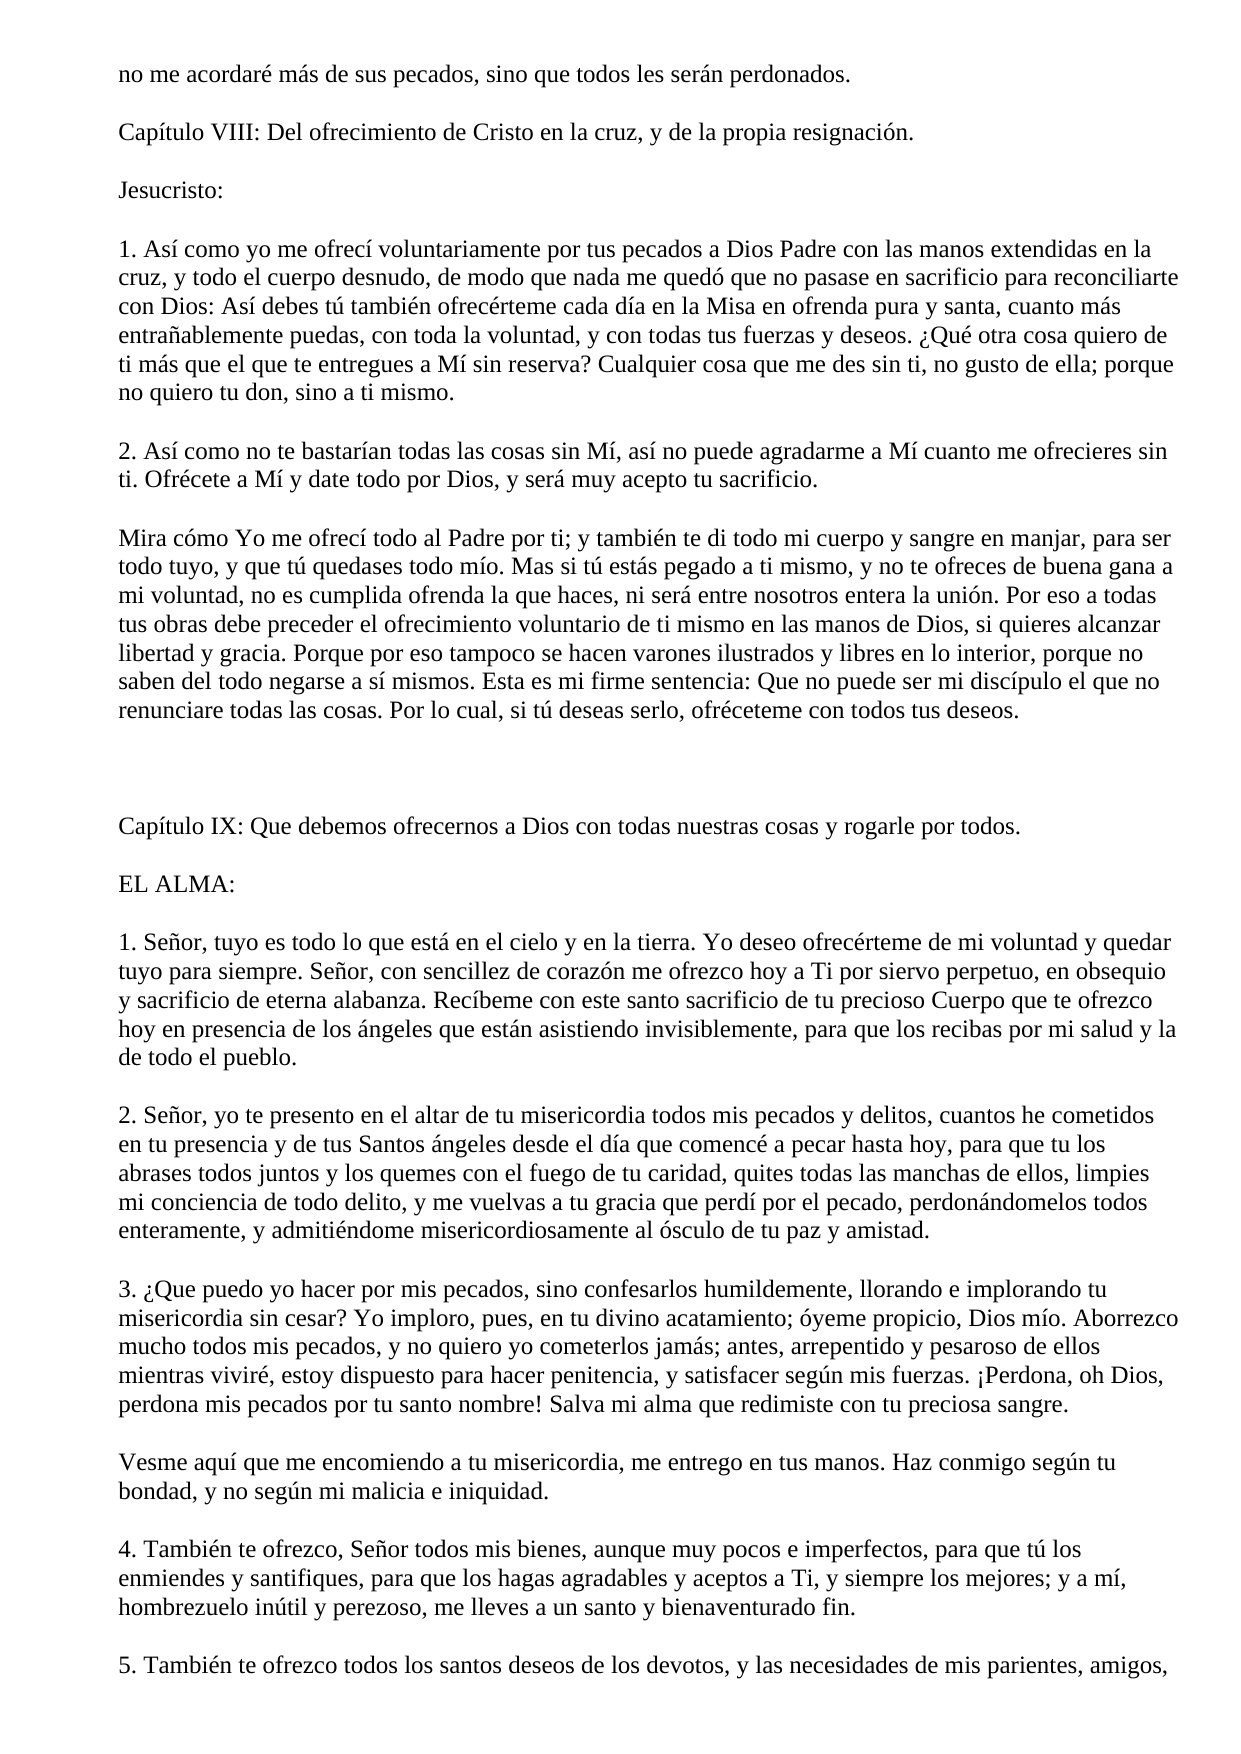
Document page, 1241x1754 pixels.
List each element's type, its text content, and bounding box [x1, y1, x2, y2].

text EL ALMA: [118, 869, 1181, 898]
text 5. También te ofrezco todos los santos deseos de los devotos, y las necesidades de mis parientes, amigos, [118, 1650, 1181, 1678]
text Jesucristo: [118, 176, 1181, 204]
text 4. También te ofrezco, Señor todos mis bienes, aunque muy pocos e imperfectos, para que tú los enmiendes y santifiques, para que los hagas agradables y aceptos a Ti, y siempre los mejores; y a mí, hombrezuelo inútil y perezoso, me lleves a un santo y bienaventurado fin. [118, 1534, 1181, 1620]
text 2. Así como no te bastarían todas las cosas sin Mí, así no puede agradarme a Mí cuanto me ofrecieres sin ti. Ofrécete a Mí y date todo por Dios, y será muy acepto tu sacrificio. [118, 436, 1181, 493]
text 2. Señor, yo te presento en el altar de tu misericordia todos mis pecados y delitos, cuantos he cometidos en tu presencia y de tus Santos ángeles desde el día que comencé a pecar hasta hoy, para que tu los abrases todos juntos y los quemes con el fuego de tu caridad, quites todas las manchas de ellos, limpies mi conciencia de todo delito, y me vuelvas a tu gracia que perdí por el pecado, perdonándomelos todos enteramente, y admitiéndome misericordiosamente al ósculo de tu paz y amistad. [118, 1101, 1181, 1244]
text Vesme aquí que me encomiendo a tu misericordia, me entrego en tus manos. Haz conmigo según tu bondad, y no según mi malicia e iniquidad. [118, 1447, 1181, 1504]
text Capítulo IX: Que debemos ofrecernos a Dios con todas nuestras cosas y rogarle por todos. [118, 811, 1181, 840]
text 3. ¿Que puedo yo hacer por mis pecados, sino confesarlos humildemente, llorando e implorando tu misericordia sin cesar? Yo imploro, pues, en tu divino acatamiento; óyeme propicio, Dios mío. Aborrezco mucho todos mis pecados, y no quiero yo cometerlos jamás; antes, arrepentido y pesaroso de ellos mientras viviré, estoy dispuesto para hacer penitencia, y satisfacer según mis fuerzas. ¡Perdona, oh Dios, perdona mis pecados por tu santo nombre! Salva mi alma que redimiste con tu preciosa sangre. [118, 1274, 1181, 1418]
text 1. Así como yo me ofrecí voluntariamente por tus pecados a Dios Padre con las manos extendidas en la cruz, y todo el cuerpo desnudo, de modo que nada me quedó que no pasase en sacrificio para reconciliarte con Dios: Así debes tú también ofrecérteme cada día en la Misa en ofrenda pura y santa, cuanto más entrañablemente puedas, con toda la voluntad, y con todas tus fuerzas y deseos. ¿Qué otra cosa quiero de ti más que el que te entregues a Mí sin reserva? Cualquier cosa que me des sin ti, no gusto de ella; porque no quiero tu don, sino a ti mismo. [118, 234, 1181, 406]
text Mira cómo Yo me ofrecí todo al Padre por ti; y también te di todo mi cuerpo y sangre en manjar, para ser todo tuyo, y que tú quedases todo mío. Mas si tú estás pegado a ti mismo, y no te ofreces de buena gana a mi voluntad, no es cumplida ofrenda la que haces, ni será entre nosotros entera la unión. Por eso a todas tus obras debe preceder el ofrecimiento voluntario de ti mismo en las manos de Dios, si quieres alcanzar libertad y gracia. Porque por eso tampoco se hacen varones ilustrados y libres en lo interior, porque no saben del todo negarse a sí mismos. Esta es mi firme sentencia: Que no puede ser mi discípulo el que no renunciare todas las cosas. Por lo cual, si tú deseas serlo, ofréceteme con todos tus deseos. [118, 523, 1181, 781]
text no me acordaré más de sus pecados, sino que todos les serán perdonados. [118, 59, 1181, 88]
text Capítulo VIII: Del ofrecimiento de Cristo en la cruz, y de la propia resignación. [118, 117, 1181, 146]
text 1. Señor, tuyo es todo lo que está en el cielo y en la tierra. Yo deseo ofrecérteme de mi voluntad y quedar tuyo para siempre. Señor, con sencillez de corazón me ofrezco hoy a Ti por siervo perpetuo, en obsequio y sacrificio de eterna alabanza. Recíbeme con este santo sacrificio de tu precioso Cuerpo que te ofrezco hoy en presencia de los ángeles que están asistiendo invisiblemente, para que los recibas por mi salud y la de todo el pueblo. [118, 927, 1181, 1071]
